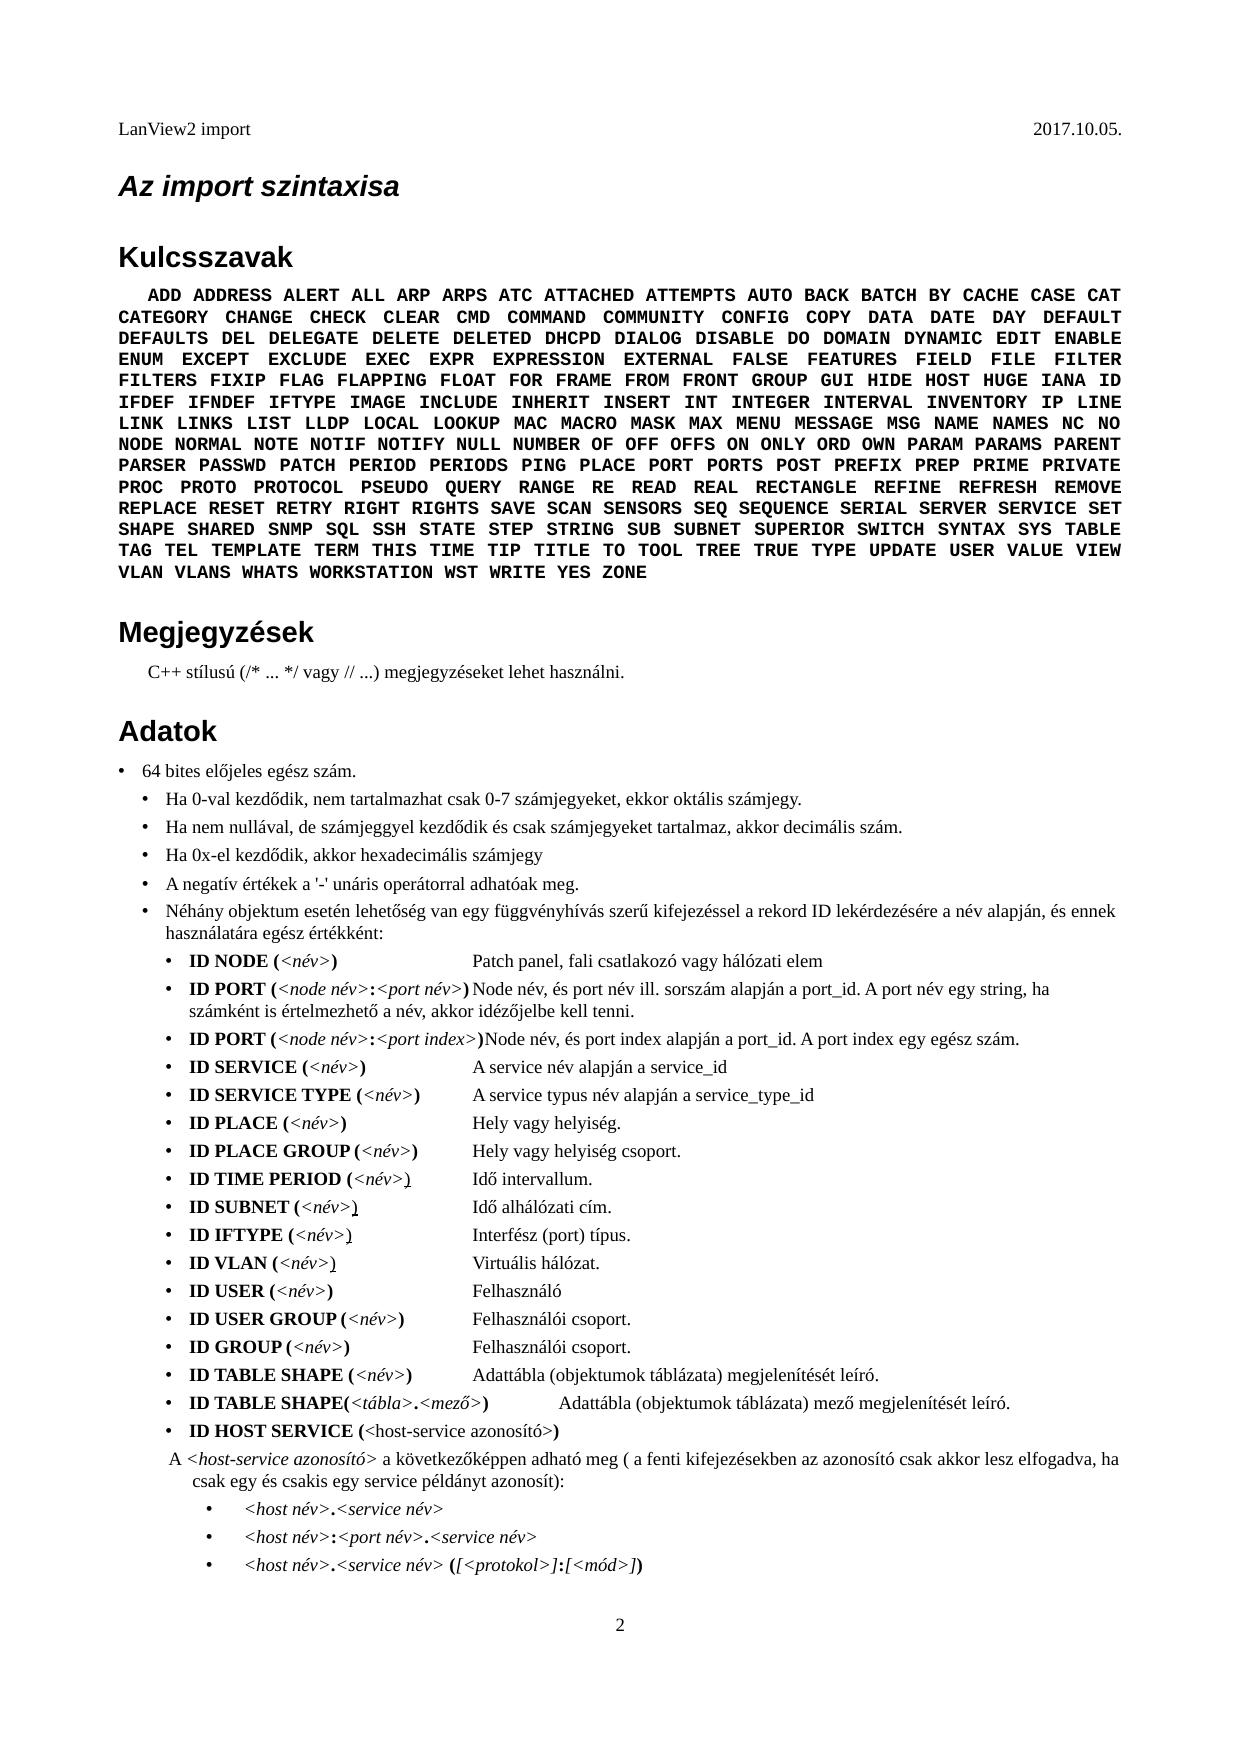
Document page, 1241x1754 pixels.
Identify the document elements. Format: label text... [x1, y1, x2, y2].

subtitle Adatok [118, 714, 1122, 748]
list ID PLACE GROUP (<név>) Hely vagy helyiség csoport. [165, 1140, 1122, 1161]
list <host név>.<service név> ([<protokol>]:[<mód>]) [206, 1553, 1122, 1575]
list <host név>:<port név>.<service név> [206, 1526, 1122, 1547]
list ID PORT (<node név>:<port index>) Node név, és port index alapján a port_id. A port index egy egész szám. [165, 1028, 1122, 1049]
subtitle Az import szintaxisa [118, 169, 1122, 203]
list ID TABLE SHAPE(<tábla>.<mező>) Adattábla (objektumok táblázata) mező megjelenítését leíró. [165, 1392, 1122, 1413]
text A <host-service azonosító> a következőképpen adható meg ( a fenti kifejezésekben az azonosító csak akkor lesz elfogadva, ha csak egy és csakis egy service példányt azonosít): [168, 1448, 1122, 1491]
text ADD ADDRESS ALERT ALL ARP ARPS ATC ATTACHED ATTEMPTS AUTO BACK BATCH BY CACHE CASE CAT CATEGORY CHANGE CHECK CLEAR CMD COMMAND COMMUNITY CONFIG COPY DATA DATE DAY DEFAULT DEFAULTS DEL DELEGATE DELETE DELETED DHCPD DIALOG DISABLE DO DOMAIN DYNAMIC EDIT ENABLE ENUM EXCEPT EXCLUDE EXEC EXPR EXPRESSION EXTERNAL FALSE FEATURES FIELD FILE FILTER FILTERS FIXIP FLAG FLAPPING FLOAT FOR FRAME FROM FRONT GROUP GUI HIDE HOST HUGE IANA ID IFDEF IFNDEF IFTYPE IMAGE INCLUDE INHERIT INSERT INT INTEGER INTERVAL INVENTORY IP LINE LINK LINKS LIST LLDP LOCAL LOOKUP MAC MACRO MASK MAX MENU MESSAGE MSG NAME NAMES NC NO NODE NORMAL NOTE NOTIF NOTIFY NULL NUMBER OF OFF OFFS ON ONLY ORD OWN PARAM PARAMS PARENT PARSER PASSWD PATCH PERIOD PERIODS PING PLACE PORT PORTS POST PREFIX PREP PRIME PRIVATE PROC PROTO PROTOCOL PSEUDO QUERY RANGE RE READ REAL RECTANGLE REFINE REFRESH REMOVE REPLACE RESET RETRY RIGHT RIGHTS SAVE SCAN SENSORS SEQ SEQUENCE SERIAL SERVER SERVICE SET SHAPE SHARED SNMP SQL SSH STATE STEP STRING SUB SUBNET SUPERIOR SWITCH SYNTAX SYS TABLE TAG TEL TEMPLATE TERM THIS TIME TIP TITLE TO TOOL TREE TRUE TYPE UPDATE USER VALUE VIEW VLAN VLANS WHATS WORKSTATION WST WRITE YES ZONE [118, 286, 1122, 584]
subtitle Megjegyzések [118, 615, 1122, 649]
list Ha 0x-el kezdődik, akkor hexadecimális számjegy [142, 844, 1122, 866]
list ID HOST SERVICE (<host-service azonosító>) [165, 1420, 1122, 1441]
list ID SERVICE (<név>) A service név alapján a service_id [165, 1056, 1122, 1077]
list A negatív értékek a '-' unáris operátorral adhatóak meg. [142, 872, 1122, 894]
list <host név>.<service név> [206, 1497, 1122, 1519]
list ID PORT (<node név>:<port név>) Node név, és port név ill. sorszám alapján a port_id. A port név egy string, ha számként is értelmezhető a név, akkor idézőjelbe kell tenni. [165, 978, 1122, 1021]
list ID USER (<név>) Felhasználó [165, 1280, 1122, 1301]
list ID IFTYPE (<név>) Interfész (port) típus. [165, 1224, 1122, 1245]
list ID USER GROUP (<név>) Felhasználói csoport. [165, 1308, 1122, 1329]
list ID VLAN (<név>) Virtuális hálózat. [165, 1252, 1122, 1273]
list Ha nem nullával, de számjeggyel kezdődik és csak számjegyeket tartalmaz, akkor decimális szám. [142, 816, 1122, 838]
text C++ stílusú (/* ... */ vagy // ...) megjegyzéseket lehet használni. [118, 661, 1122, 683]
list Ha 0-val kezdődik, nem tartalmazhat csak 0-7 számjegyeket, ekkor oktális számjegy. [142, 788, 1122, 810]
list ID SUBNET (<név>) Idő alhálózati cím. [165, 1196, 1122, 1217]
list ID SERVICE TYPE (<név>) A service typus név alapján a service_type_id [165, 1084, 1122, 1105]
subtitle Kulcsszavak [118, 240, 1122, 274]
list ID TABLE SHAPE (<név>) Adattábla (objektumok táblázata) megjelenítését leíró. [165, 1364, 1122, 1385]
list ID GROUP (<név>) Felhasználói csoport. [165, 1336, 1122, 1357]
list Néhány objektum esetén lehetőség van egy függvényhívás szerű kifejezéssel a rekord ID lekérdezésére a név alapján, és ennek használatára egész értékként: [142, 900, 1122, 943]
list 64 bites előjeles egész szám. [118, 760, 1122, 782]
list ID TIME PERIOD (<név>) Idő intervallum. [165, 1168, 1122, 1189]
list ID NODE (<név>) Patch panel, fali csatlakozó vagy hálózati elem [165, 950, 1122, 972]
list ID PLACE (<név>) Hely vagy helyiség. [165, 1112, 1122, 1133]
